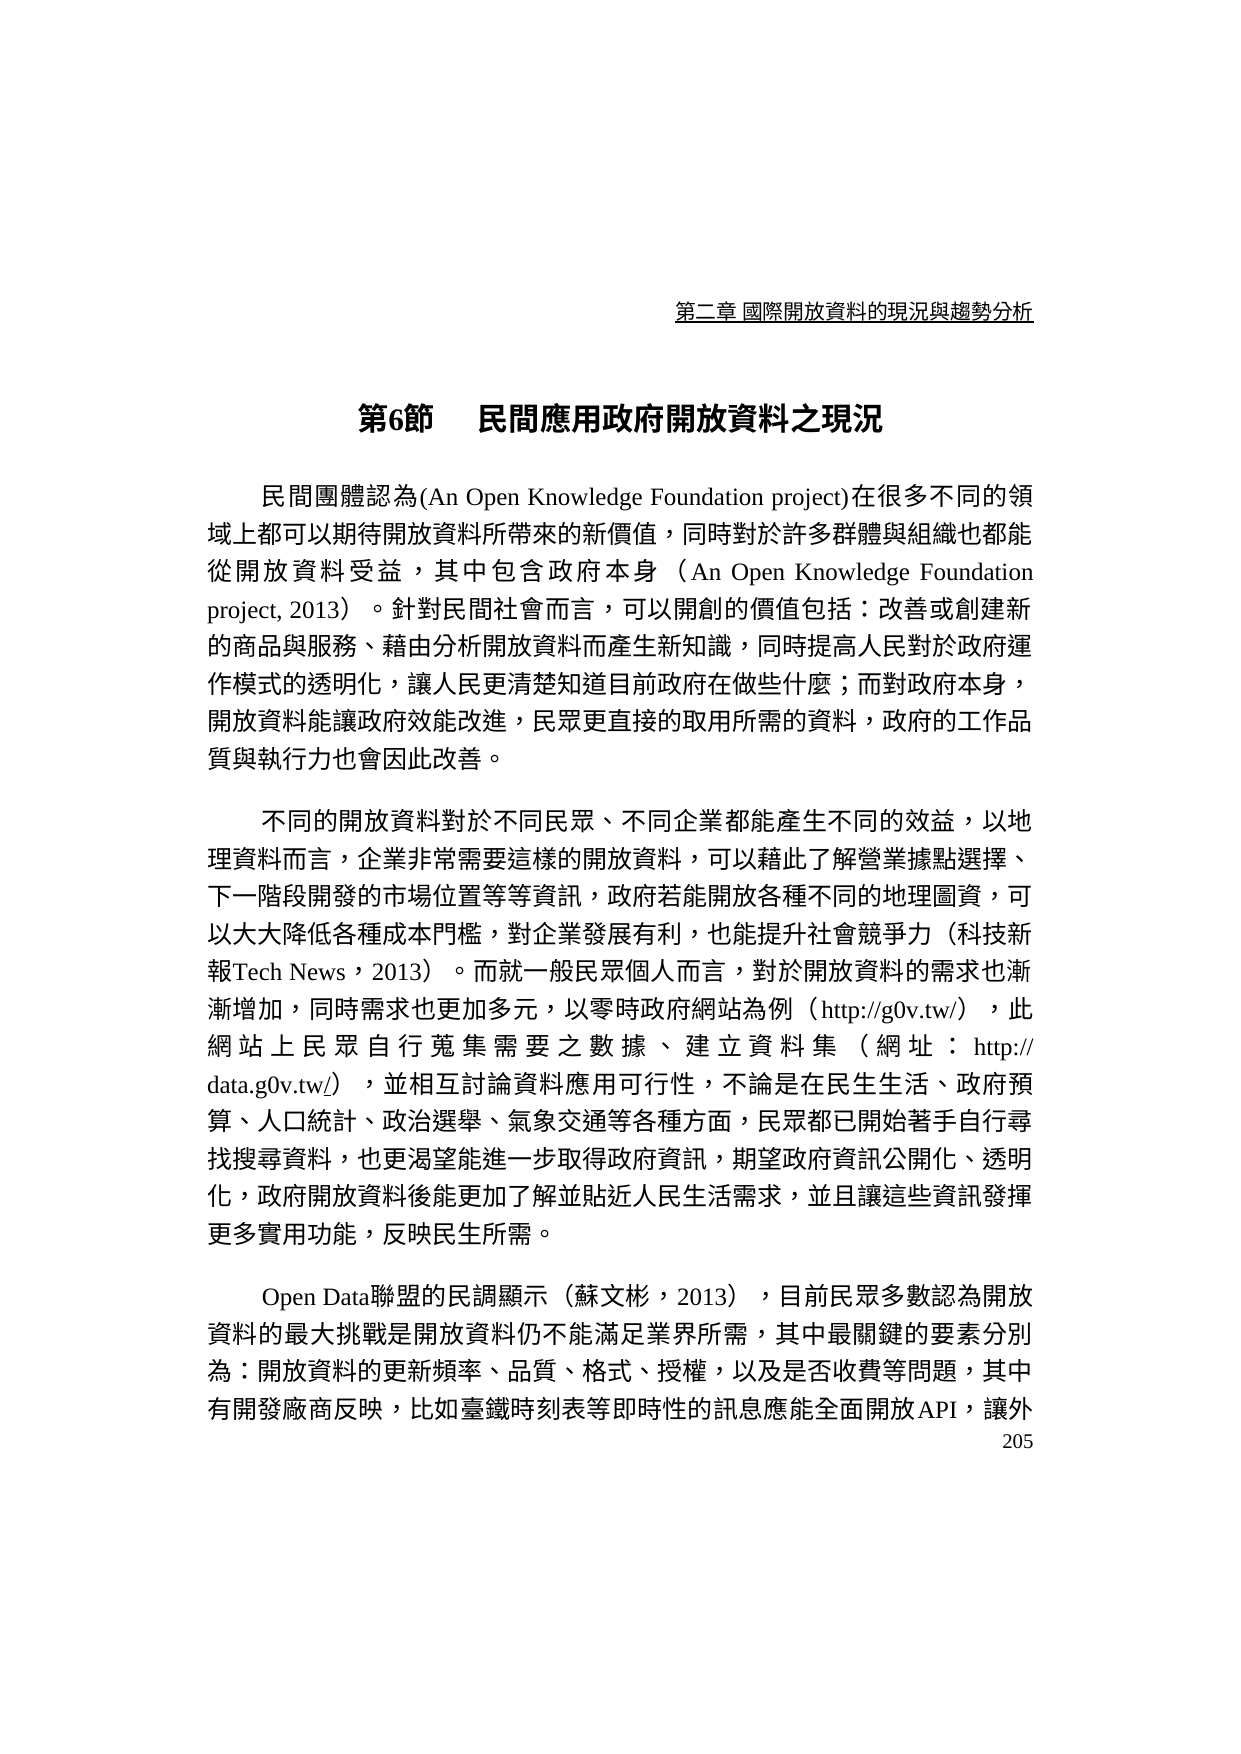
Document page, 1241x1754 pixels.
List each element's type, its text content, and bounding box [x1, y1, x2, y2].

text 民間團體認為(An Open Knowledge Foundation project)在很多不同的領域上都可以期待開放資料所帶來的新價值，同時對於許多群體與組織也都能從開放資料受益，其中包含政府本身（An Open Knowledge Foundation project, 2013）。針對民間社會而言，可以開創的價值包括：改善或創建新的商品與服務、藉由分析開放資料而產生新知識，同時提高人民對於政府運作模式的透明化，讓人民更清楚知道目前政府在做些什麼；而對政府本身，開放資料能讓政府效能改進，民眾更直接的取用所需的資料，政府的工作品質與執行力也會因此改善。 [207, 476, 1033, 776]
text 不同的開放資料對於不同民眾、不同企業都能產生不同的效益，以地理資料而言，企業非常需要這樣的開放資料，可以藉此了解營業據點選擇、下一階段開發的市場位置等等資訊，政府若能開放各種不同的地理圖資，可以大大降低各種成本門檻，對企業發展有利，也能提升社會競爭力（科技新報Tech News，2013）。而就一般民眾個人而言，對於開放資料的需求也漸漸增加，同時需求也更加多元，以零時政府網站為例（http://g0v.tw/），此網站上民眾自行蒐集需要之數據、建立資料集（網址：http://data.g0v.tw/），並相互討論資料應用可行性，不論是在民生生活、政府預算、人口統計、政治選舉、氣象交通等各種方面，民眾都已開始著手自行尋找搜尋資料，也更渴望能進一步取得政府資訊，期望政府資訊公開化、透明化，政府開放資料後能更加了解並貼近人民生活需求，並且讓這些資訊發揮更多實用功能，反映民生所需。 [207, 801, 1033, 1251]
list 民間應用政府開放資料之現況 [207, 401, 1033, 438]
text Open Data聯盟的民調顯示（蘇文彬，2013），目前民眾多數認為開放資料的最大挑戰是開放資料仍不能滿足業界所需，其中最關鍵的要素分別為：開放資料的更新頻率、品質、格式、授權，以及是否收費等問題，其中有開發廠商反映，比如臺鐵時刻表等即時性的訊息應能全面開放API，讓外 [207, 1276, 1033, 1426]
